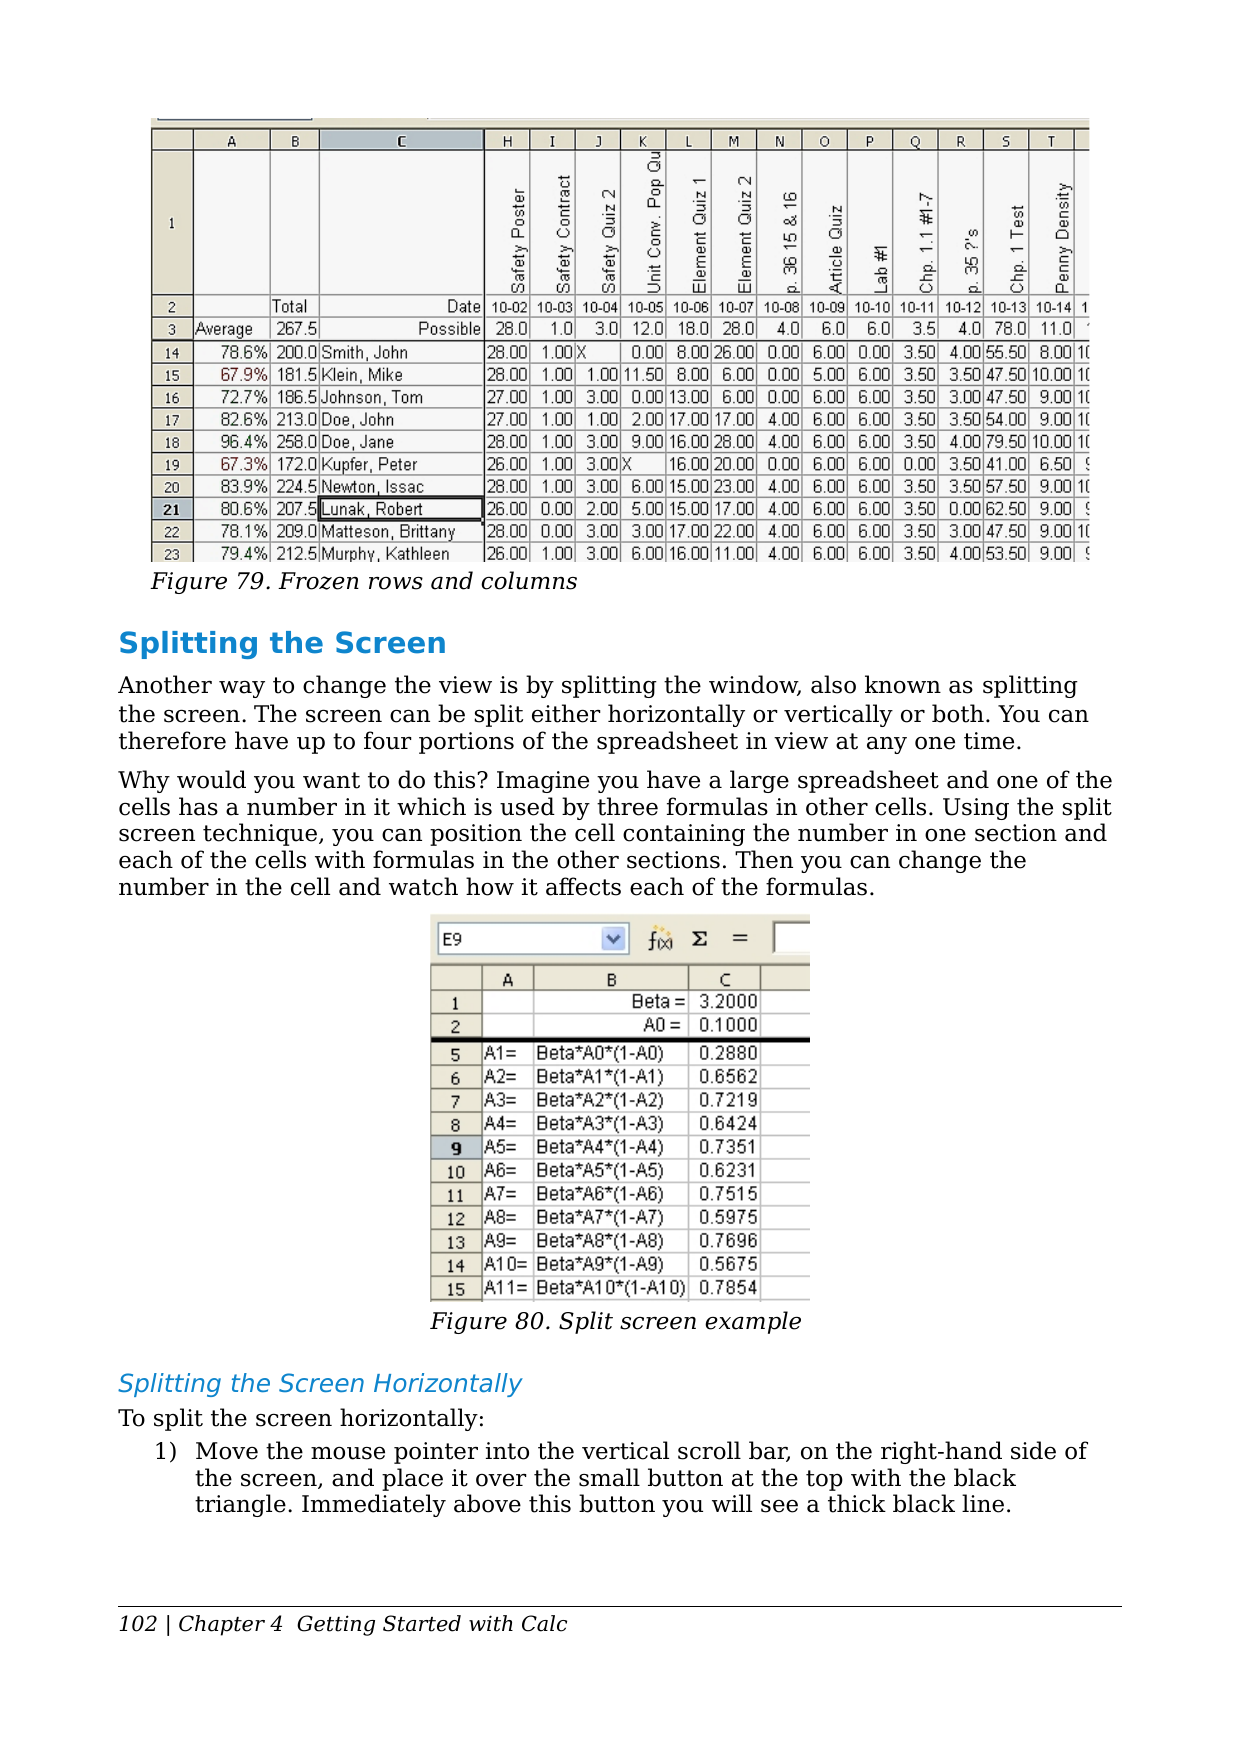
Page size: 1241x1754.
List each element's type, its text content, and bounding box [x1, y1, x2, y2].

list To split the screen horizontally: [118, 1405, 1122, 1432]
text Figure 80. Split screen example [430, 1308, 810, 1335]
picture [430, 913, 810, 1302]
list Move the mouse pointer into the vertical scroll bar, on the right-hand side of the screen, and place it over the small button at the top with the black triangle. Immediately above this button you will see a thick black line. [177, 1438, 1122, 1518]
text Another way to change the view is by splitting the window, also known as splitting the screen. The screen can be split either horizontally or vertically or both. You can therefore have up to four portions of the spreadsheet in view at any one time. [118, 673, 1122, 755]
text Figure 79. Frozen rows and columns [151, 568, 1089, 594]
subtitle Splitting the Screen [118, 626, 1122, 660]
subtitle Splitting the Screen Horizontally [118, 1369, 1122, 1398]
text Why would you want to do this? Imagine you have a large spreadsheet and one of the cells has a number in it which is used by three formulas in other cells. Using the split screen technique, you can position the cell containing the number in one section and each of the cells with formulas in the other sections. Then you can change the number in the cell and watch how it affects each of the formulas. [118, 767, 1122, 901]
picture [150, 118, 1090, 562]
